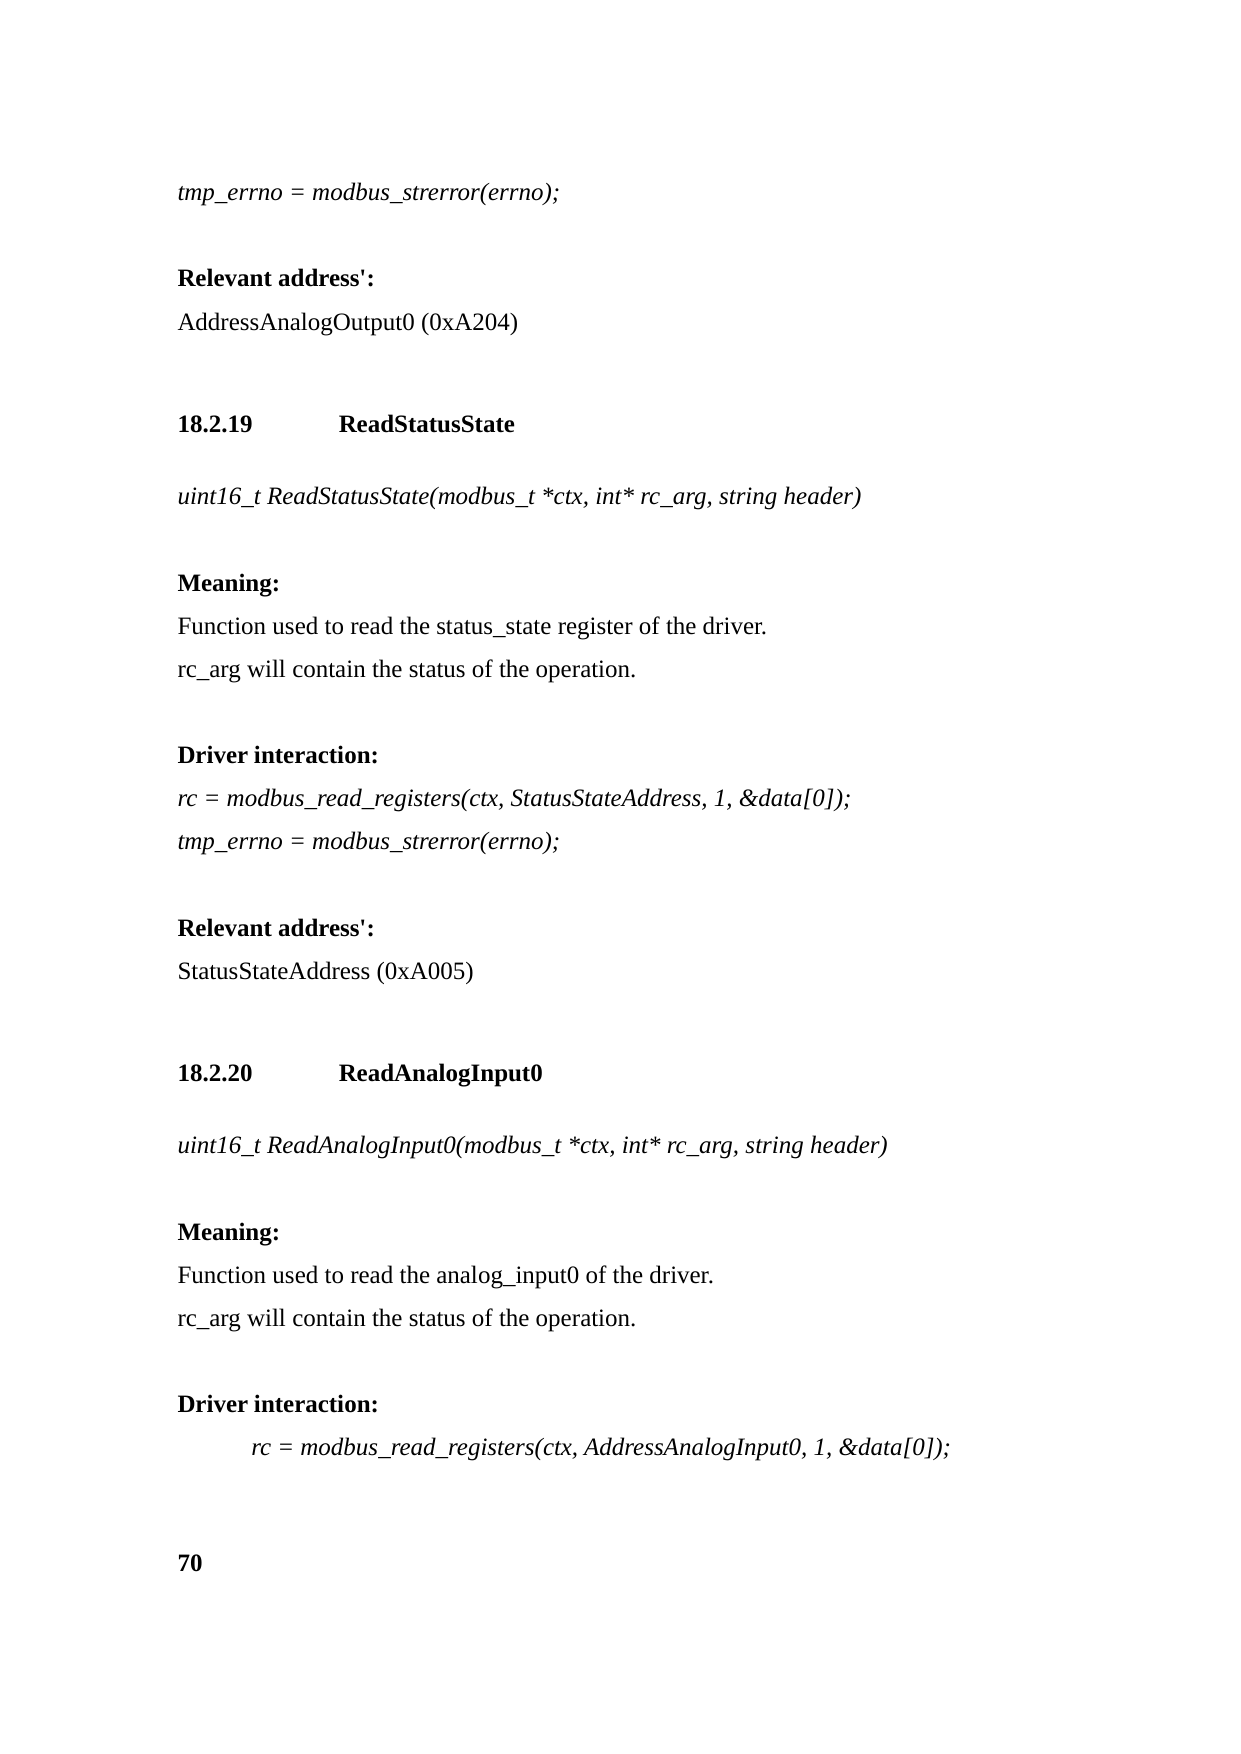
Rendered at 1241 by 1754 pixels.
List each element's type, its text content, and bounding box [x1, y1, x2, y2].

text tmp_errno = modbus_strerror(errno); [177, 826, 1063, 855]
text StatusStateAddress (0xA005) [177, 956, 1063, 984]
text Function used to read the status_state register of the driver. [177, 611, 1063, 639]
text uint16_t ReadAnalogInput0(modbus_t *ctx, int* rc_arg, string header) [177, 1131, 1063, 1159]
subtitle ReadStatusState [177, 409, 1063, 437]
text uint16_t ReadStatusState(modbus_t *ctx, int* rc_arg, string header) [177, 481, 1063, 510]
text tmp_errno = modbus_strerror(errno); [177, 177, 1063, 206]
text rc_arg will contain the status of the operation. [177, 1303, 1063, 1332]
subtitle ReadAnalogInput0 [177, 1058, 1063, 1087]
text rc_arg will contain the status of the operation. [177, 654, 1063, 683]
text Function used to read the analog_input0 of the driver. [177, 1260, 1063, 1289]
text Meaning: [177, 1217, 1063, 1246]
text rc = modbus_read_registers(ctx, AddressAnalogInput0, 1, &data[0]); [177, 1432, 1063, 1461]
text AddressAnalogOutput0 (0xA204) [177, 307, 1063, 335]
text Driver interaction: [177, 740, 1063, 769]
text Relevant address': [177, 263, 1063, 292]
text Driver interaction: [177, 1389, 1063, 1418]
text Meaning: [177, 568, 1063, 596]
text Relevant address': [177, 913, 1063, 941]
text rc = modbus_read_registers(ctx, StatusStateAddress, 1, &data[0]); [177, 783, 1063, 812]
